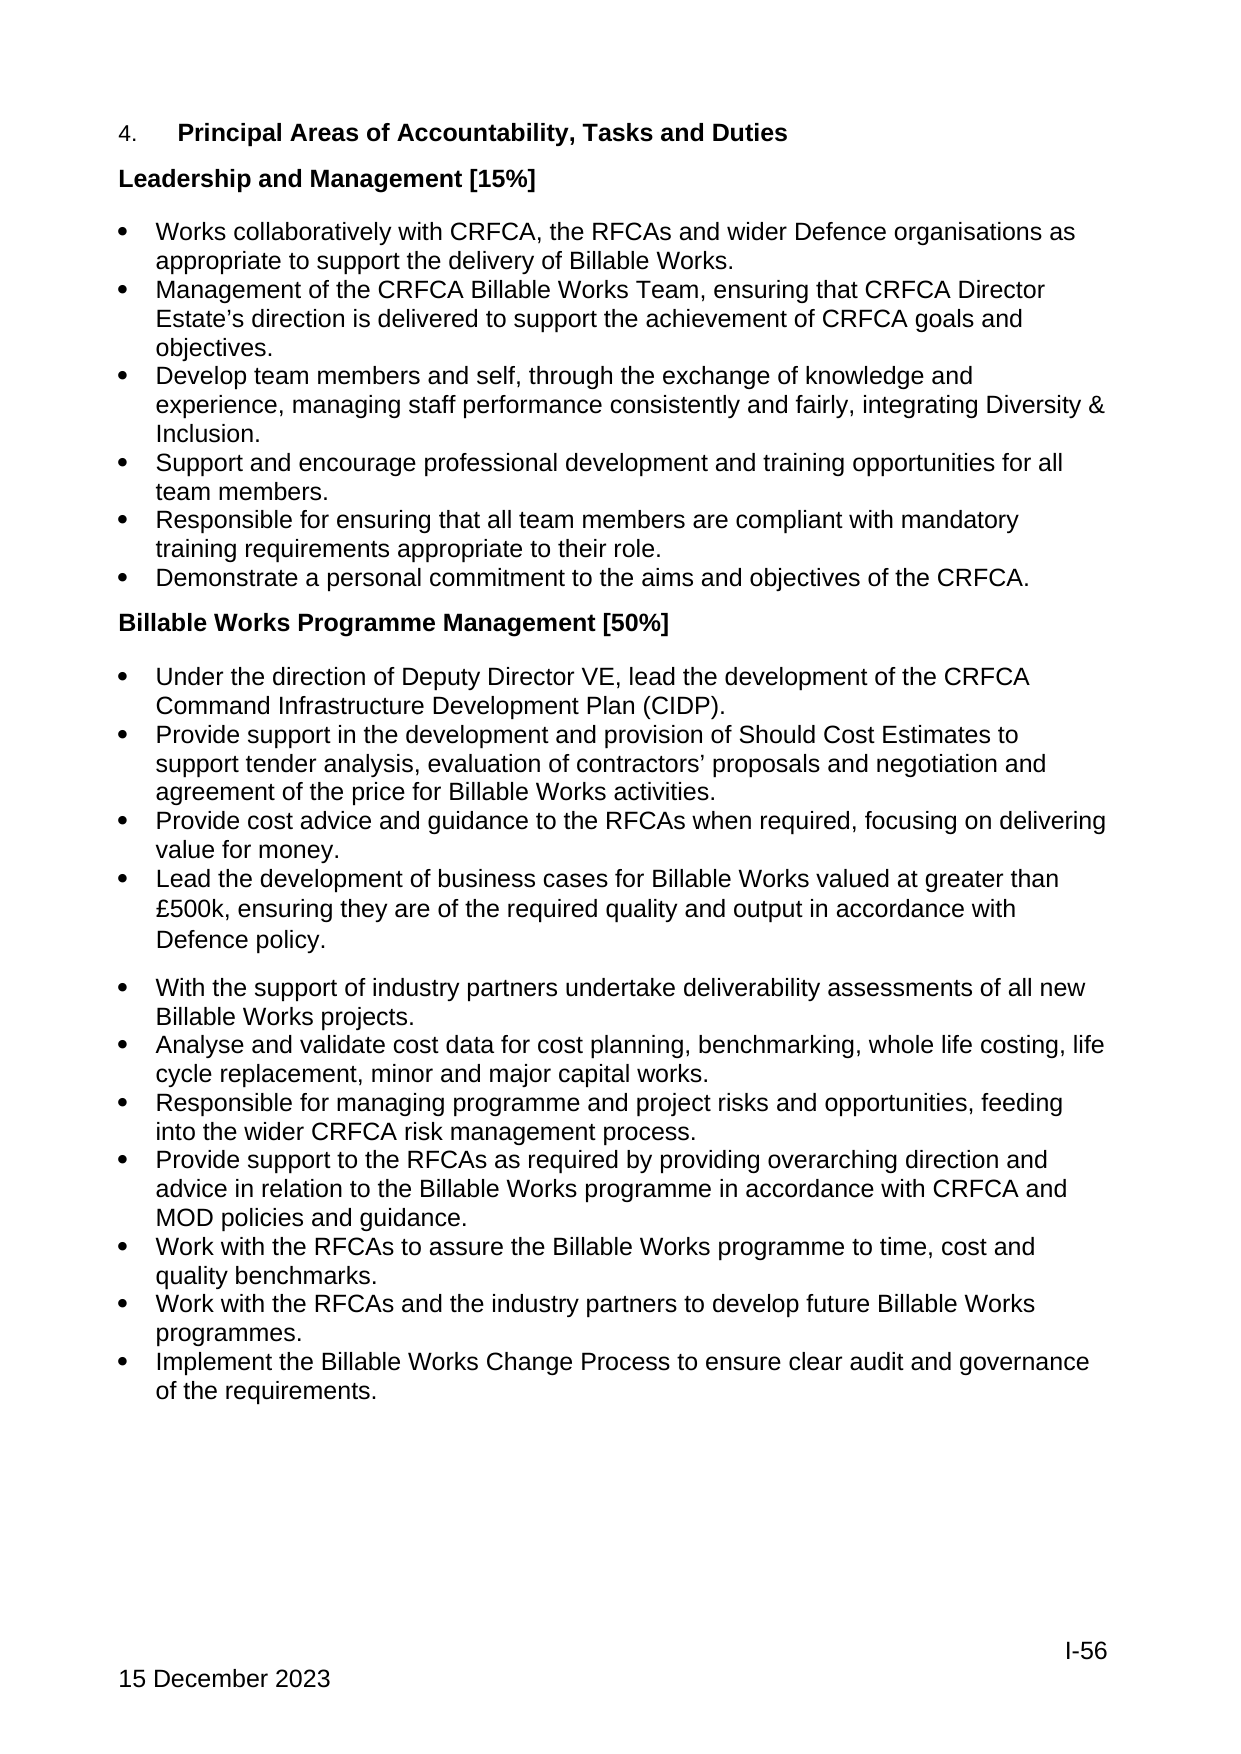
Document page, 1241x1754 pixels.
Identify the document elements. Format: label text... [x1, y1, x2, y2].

list Responsible for managing programme and project risks and opportunities, feeding into the wider CRFCA risk management process. [118, 1088, 1107, 1145]
list Lead the development of business cases for Billable Works valued at greater than £500k, ensuring they are of the required quality and output in accordance with Defence policy. [118, 864, 1107, 954]
list With the support of industry partners undertake deliverability assessments of all new Billable Works projects. [118, 973, 1107, 1030]
list Support and encourage professional development and training opportunities for all team members. [118, 448, 1107, 505]
text Leadership and Management [15%] [118, 163, 1107, 192]
list Develop team members and self, through the exchange of knowledge and experience, managing staff performance consistently and fairly, integrating Diversity & Inclusion. [118, 361, 1107, 448]
list Under the direction of Deputy Director VE, lead the development of the CRFCA Command Infrastructure Development Plan (CIDP). [118, 662, 1107, 720]
text Billable Works Programme Management [50%] [118, 608, 1107, 637]
list Work with the RFCAs and the industry partners to develop future Billable Works programmes. [118, 1289, 1107, 1347]
list Provide support in the development and provision of Should Cost Estimates to support tender analysis, evaluation of contractors’ proposals and negotiation and agreement of the price for Billable Works activities. [118, 720, 1107, 806]
list Principal Areas of Accountability, Tasks and Duties [118, 118, 1107, 147]
list Work with the RFCAs to assure the Billable Works programme to time, cost and quality benchmarks. [118, 1232, 1107, 1289]
list Analyse and validate cost data for cost planning, benchmarking, whole life costing, life cycle replacement, minor and major capital works. [118, 1030, 1107, 1088]
list Provide support to the RFCAs as required by providing overarching direction and advice in relation to the Billable Works programme in accordance with CRFCA and MOD policies and guidance. [118, 1145, 1107, 1232]
list Management of the CRFCA Billable Works Team, ensuring that CRFCA Director Estate’s direction is delivered to support the achievement of CRFCA goals and objectives. [118, 275, 1107, 361]
list Provide cost advice and guidance to the RFCAs when required, focusing on delivering value for money. [118, 806, 1107, 864]
list Responsible for ensuring that all team members are compliant with mandatory training requirements appropriate to their role. [118, 505, 1107, 563]
list Implement the Billable Works Change Process to ensure clear audit and governance of the requirements. [118, 1347, 1107, 1404]
list Demonstrate a personal commitment to the aims and objectives of the CRFCA. [118, 563, 1107, 592]
list Works collaboratively with CRFCA, the RFCAs and wider Defence organisations as appropriate to support the delivery of Billable Works. [118, 217, 1107, 275]
